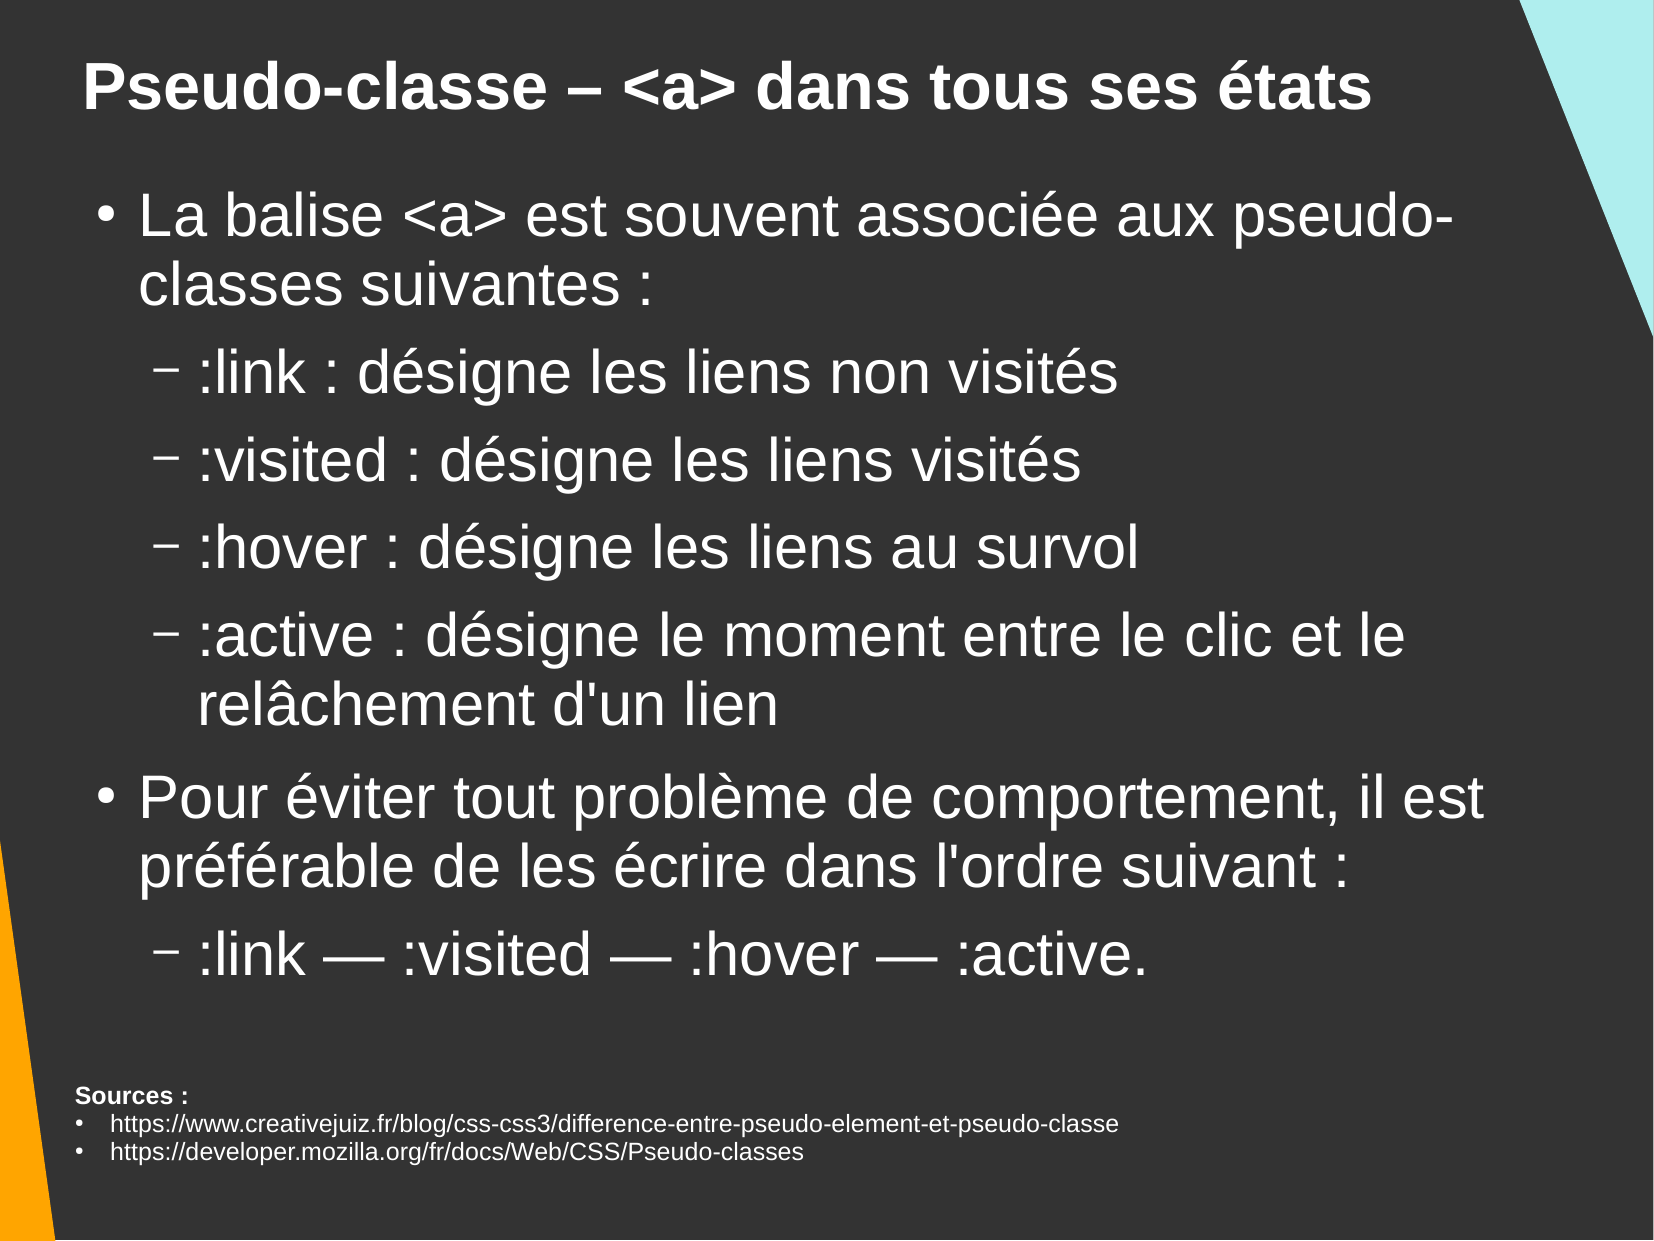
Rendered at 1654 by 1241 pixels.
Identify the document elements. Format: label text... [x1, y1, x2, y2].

list La balise <a> est souvent associée aux pseudo-classes suivantes : :link : désigne les liens non visités :visited : désigne les liens visités :hover : désigne les liens au survol :active : désigne le moment entre le clic et le relâchement d'un lien Pour éviter tout problème de comportement, il est préférable de les écrire dans l'ordre suivant : :link — :visited — :hover — :active. [80, 180, 1605, 993]
text_box [1519, 0, 1654, 340]
text_box Sources : https://www.creativejuiz.fr/blog/css-css3/difference-entre-pseudo-element-et-pseudo-classe https://developer.mozilla.org/fr/docs/Web/CSS/Pseudo-classes [60, 1074, 1546, 1241]
title Pseudo-classe – <a> dans tous ses états [82, 49, 1571, 152]
text_box [0, 840, 56, 1241]
